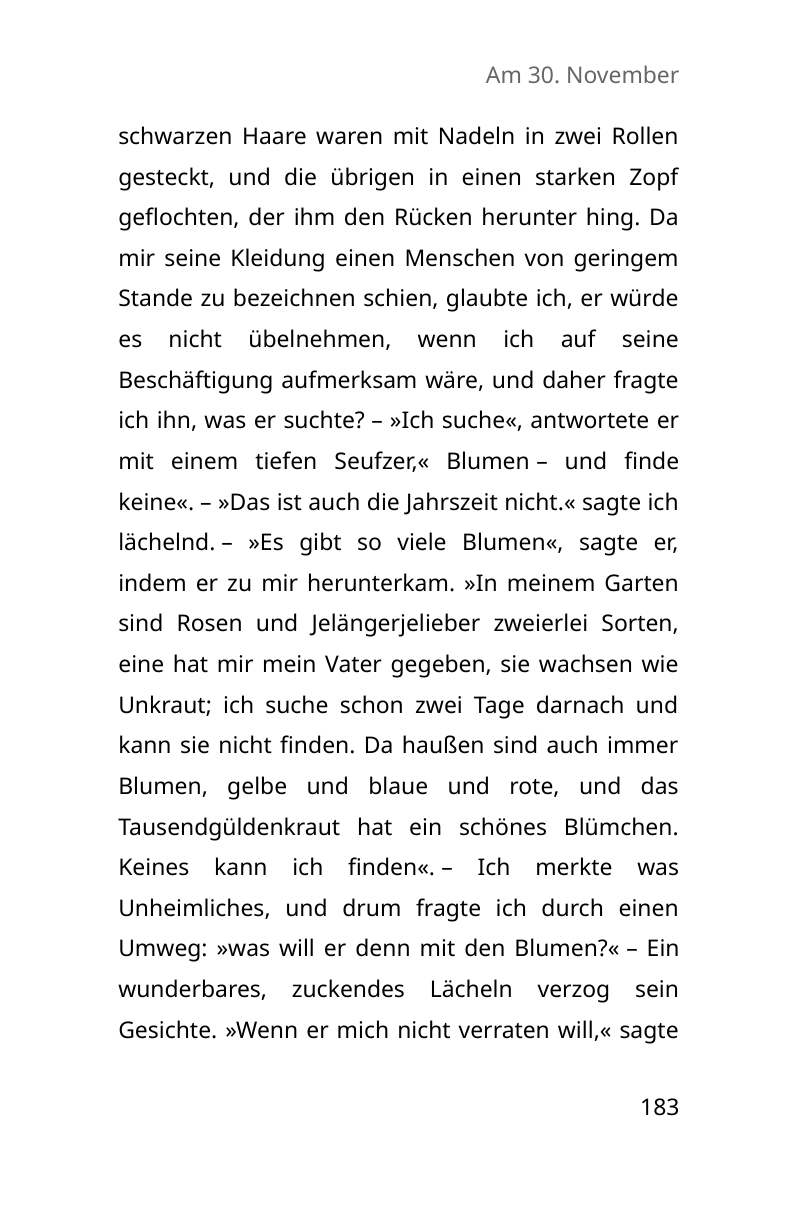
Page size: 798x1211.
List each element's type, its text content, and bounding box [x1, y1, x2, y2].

text schwarzen Haare waren mit Nadeln in zwei Rollen gesteckt, und die übrigen in einen starken Zopf geflochten, der ihm den Rücken herunter hing. Da mir seine Kleidung einen Menschen von geringem Stande zu bezeichnen schien, glaubte ich, er würde es nicht übelnehmen, wenn ich auf seine Beschäftigung aufmerksam wäre, und daher fragte ich ihn, was er suchte? – »Ich suche«, antwortete er mit einem tiefen Seufzer,« Blumen – und finde keine«. – »Das ist auch die Jahrszeit nicht.« sagte ich lächelnd. – »Es gibt so viele Blumen«, sagte er, indem er zu mir herunterkam. »In meinem Garten sind Rosen und Jelängerjelieber zweierlei Sorten, eine hat mir mein Vater gegeben, sie wachsen wie Unkraut; ich suche schon zwei Tage darnach und kann sie nicht finden. Da haußen sind auch immer Blumen, gelbe und blaue und rote, und das Tausendgüldenkraut hat ein schönes Blümchen. Keines kann ich finden«. – Ich merkte was Unheimliches, und drum fragte ich durch einen Umweg: »was will er denn mit den Blumen?« – Ein wunderbares, zuckendes Lächeln verzog sein Gesichte. »Wenn er mich nicht verraten will,« sagte [118, 120, 679, 1045]
